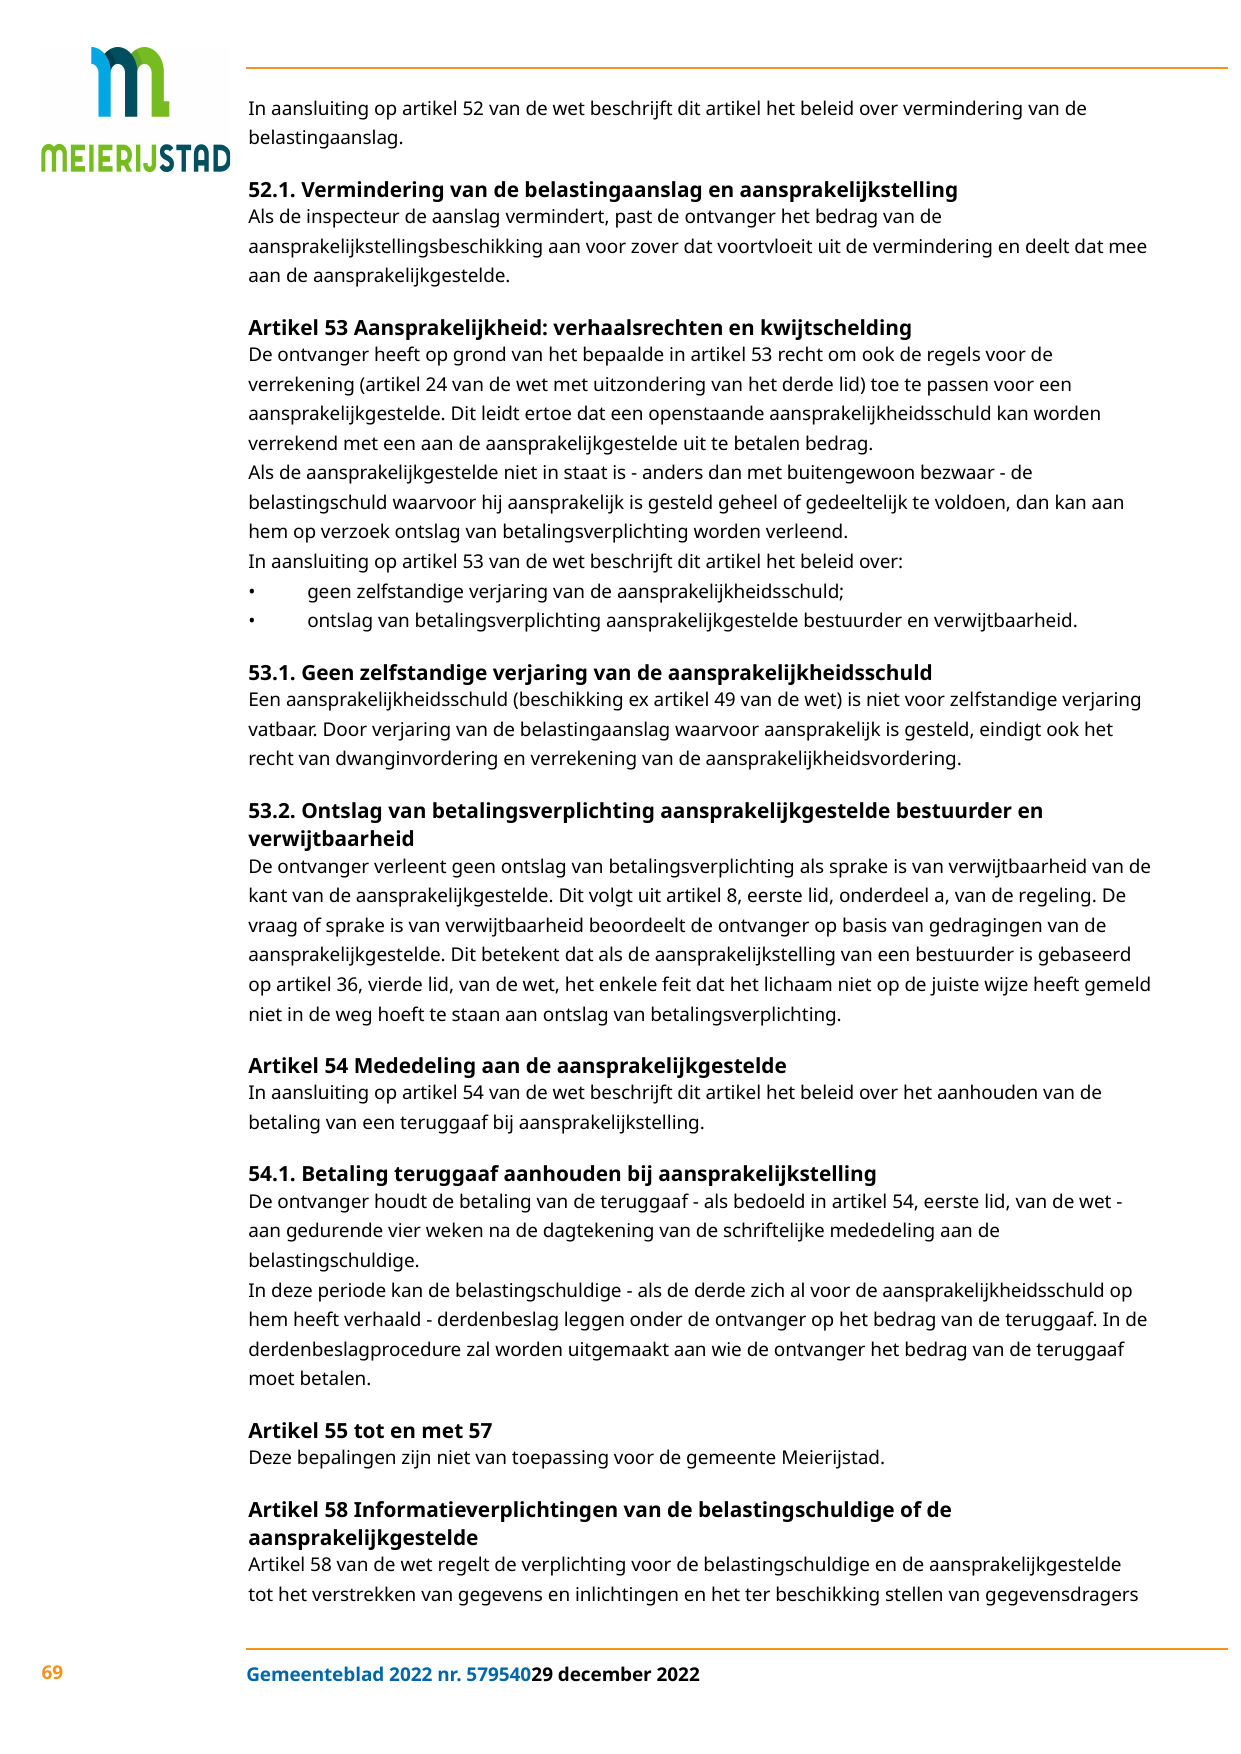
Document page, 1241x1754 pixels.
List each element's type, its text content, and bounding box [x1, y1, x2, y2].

text In deze periode kan de belastingschuldige - als de derde zich al voor de aansprakelijkheidsschuld op hem heeft verhaald - derdenbeslag leggen onder de ontvanger op het bedrag van de teruggaaf. In de derdenbeslagprocedure zal worden uitgemaakt aan wie de ontvanger het bedrag van de teruggaaf moet betalen. [248, 1277, 1152, 1391]
text De ontvanger houdt de betaling van de teruggaaf - als bedoeld in artikel 54, eerste lid, van de wet - aan gedurende vier weken na de dagtekening van de schriftelijke mededeling aan de belastingschuldige. [248, 1188, 1152, 1273]
text 54.1. Betaling teruggaaf aanhouden bij aansprakelijkstelling [248, 1159, 1152, 1188]
text Als de inspecteur de aanslag vermindert, past de ontvanger het bedrag van de aansprakelijkstellingsbeschikking aan voor zover dat voortvloeit uit de vermindering en deelt dat mee aan de aansprakelijkgestelde. [248, 203, 1152, 288]
text Artikel 53 Aansprakelijkheid: verhaalsrechten en kwijtschelding [248, 313, 1152, 341]
text Artikel 55 tot en met 57 [248, 1416, 1152, 1444]
text 53.1. Geen zelfstandige verjaring van de aansprakelijkheidsschuld [248, 658, 1152, 686]
list ontslag van betalingsverplichting aansprakelijkgestelde bestuurder en verwijtbaarheid. [248, 607, 1152, 633]
text 52.1. Vermindering van de belastingaanslag en aansprakelijkstelling [248, 175, 1152, 203]
text In aansluiting op artikel 53 van de wet beschrijft dit artikel het beleid over: [248, 548, 1152, 574]
text In aansluiting op artikel 52 van de wet beschrijft dit artikel het beleid over vermindering van de belastingaanslag. [248, 95, 1152, 150]
text Artikel 58 Informatieverplichtingen van de belastingschuldige of de aansprakelijkgestelde [248, 1495, 1152, 1552]
text De ontvanger heeft op grond van het bepaalde in artikel 53 recht om ook de regels voor de verrekening (artikel 24 van de wet met uitzondering van het derde lid) toe te passen voor een aansprakelijkgestelde. Dit leidt ertoe dat een openstaande aansprakelijkheidsschuld kan worden verrekend met een aan de aansprakelijkgestelde uit te betalen bedrag. [248, 341, 1152, 456]
text Deze bepalingen zijn niet van toepassing voor de gemeente Meierijstad. [248, 1444, 1152, 1470]
picture [41, 47, 231, 172]
text In aansluiting op artikel 54 van de wet beschrijft dit artikel het beleid over het aanhouden van de betaling van een teruggaaf bij aansprakelijkstelling. [248, 1079, 1152, 1135]
text Een aansprakelijkheidsschuld (beschikking ex artikel 49 van de wet) is niet voor zelfstandige verjaring vatbaar. Door verjaring van de belastingaanslag waarvoor aansprakelijk is gesteld, eindigt ook het recht van dwanginvordering en verrekening van de aansprakelijkheidsvordering. [248, 686, 1152, 771]
text Artikel 58 van de wet regelt de verplichting voor de belastingschuldige en de aansprakelijkgestelde tot het verstrekken van gegevens en inlichtingen en het ter beschikking stellen van gegevensdragers [248, 1552, 1152, 1607]
text Als de aansprakelijkgestelde niet in staat is - anders dan met buitengewoon bezwaar - de belastingschuld waarvoor hij aansprakelijk is gesteld geheel of gedeeltelijk te voldoen, dan kan aan hem op verzoek ontslag van betalingsverplichting worden verleend. [248, 459, 1152, 544]
text De ontvanger verleent geen ontslag van betalingsverplichting als sprake is van verwijtbaarheid van de kant van de aansprakelijkgestelde. Dit volgt uit artikel 8, eerste lid, onderdeel a, van de regeling. De vraag of sprake is van verwijtbaarheid beoordeelt de ontvanger op basis van gedragingen van de aansprakelijkgestelde. Dit betekent dat als de aansprakelijkstelling van een bestuurder is gebaseerd op artikel 36, vierde lid, van de wet, het enkele feit dat het lichaam niet op de juiste wijze heeft gemeld niet in de weg hoeft te staan aan ontslag van betalingsverplichting. [248, 853, 1152, 1026]
text 53.2. Ontslag van betalingsverplichting aansprakelijkgestelde bestuurder en verwijtbaarheid [248, 796, 1152, 853]
text Artikel 54 Mededeling aan de aansprakelijkgestelde [248, 1051, 1152, 1079]
list geen zelfstandige verjaring van de aansprakelijkheidsschuld; [248, 578, 1152, 604]
